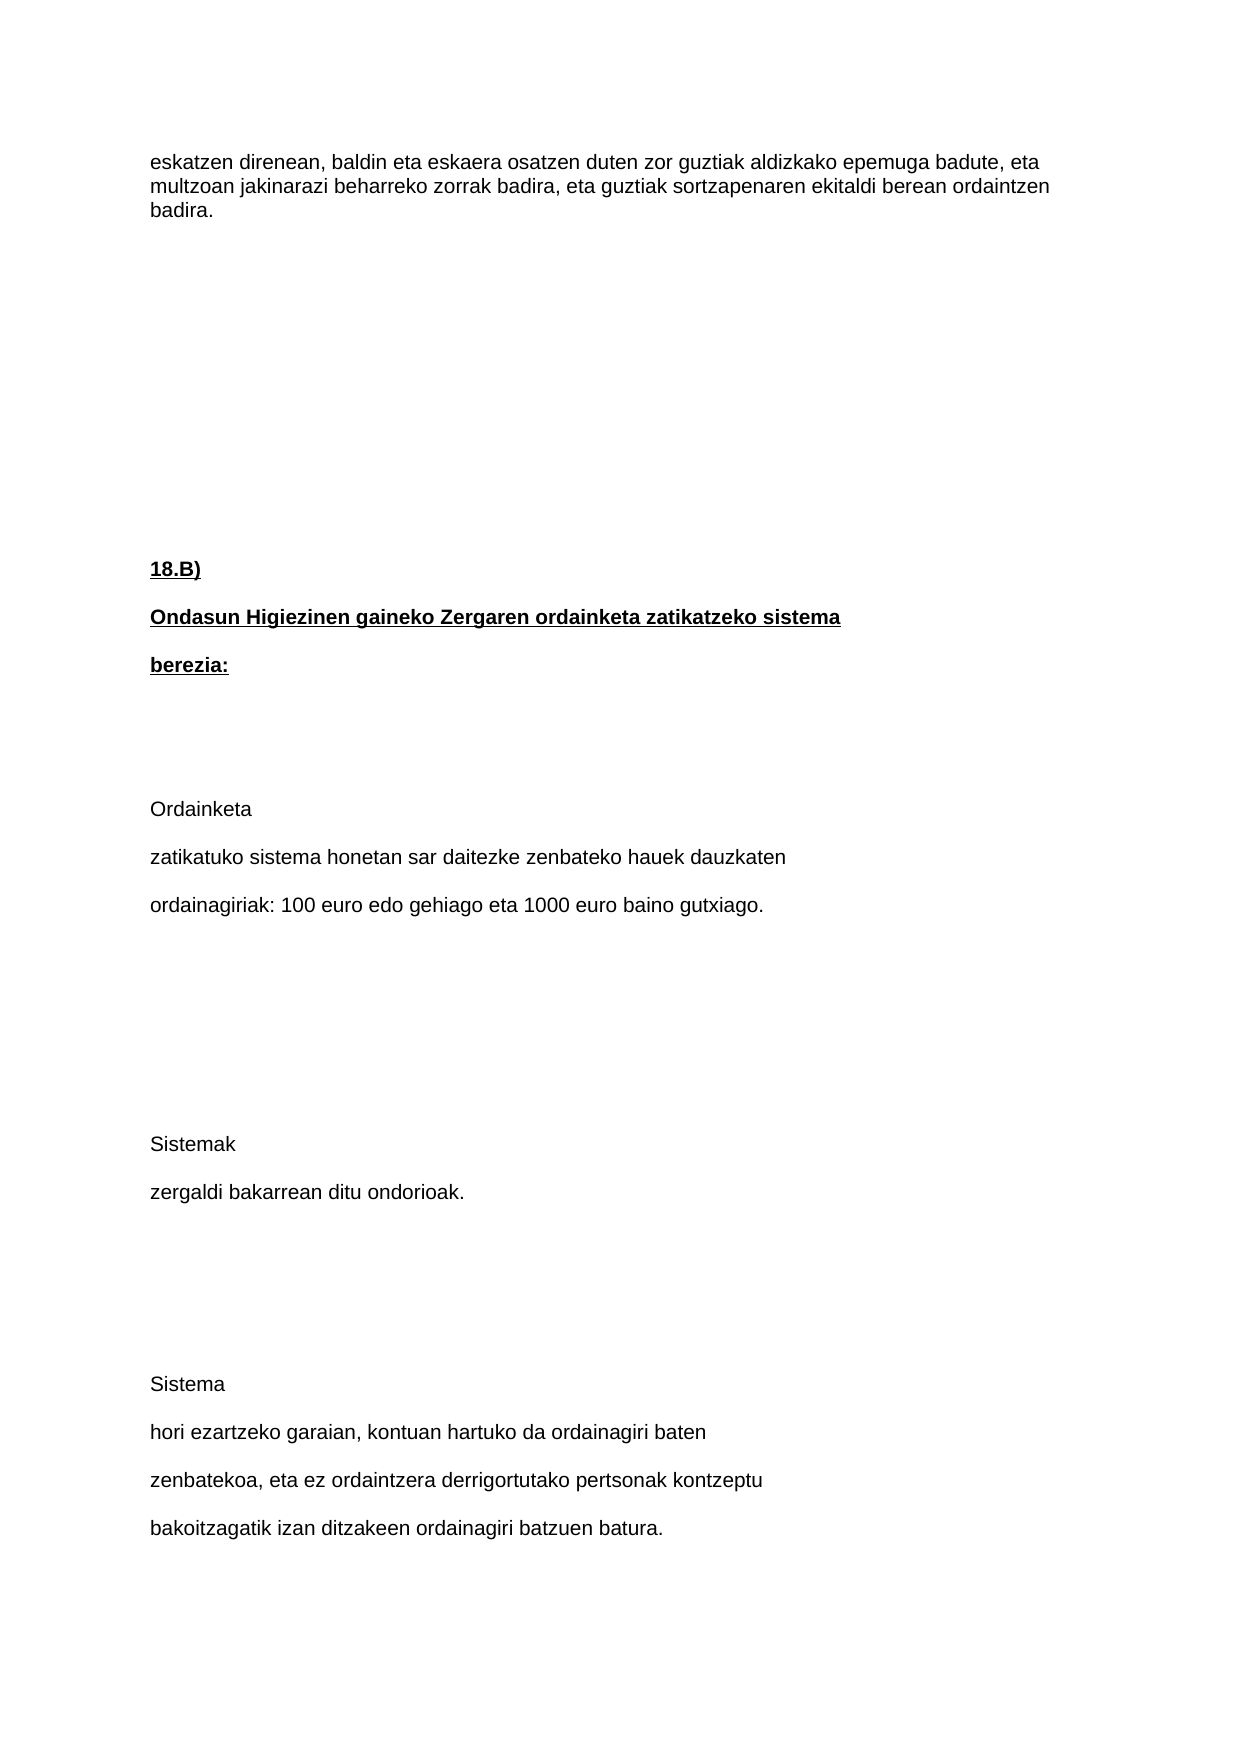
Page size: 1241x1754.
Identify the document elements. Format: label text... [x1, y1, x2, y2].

text 18.B) [150, 557, 1090, 581]
text Sistemak [150, 1132, 1090, 1156]
text eskatzen direnean, baldin eta eskaera osatzen duten zor guztiak aldizkako epemuga badute, eta multzoan jakinarazi beharreko zorrak badira, eta guztiak sortzapenaren ekitaldi berean ordaintzen badira. [150, 150, 1090, 222]
text bakoitzagatik izan ditzakeen ordainagiri batzuen batura. [150, 1516, 1090, 1539]
text Ondasun Higiezinen gaineko Zergaren ordainketa zatikatzeko sistema [150, 605, 1090, 629]
text ordainagiriak: 100 euro edo gehiago eta 1000 euro baino gutxiago. [150, 893, 1090, 917]
text hori ezartzeko garaian, kontuan hartuko da ordainagiri baten [150, 1420, 1090, 1444]
text Ordainketa [150, 797, 1090, 821]
text zatikatuko sistema honetan sar daitezke zenbateko hauek dauzkaten [150, 845, 1090, 869]
text berezia: [150, 653, 1090, 677]
text Sistema [150, 1372, 1090, 1396]
text zenbatekoa, eta ez ordaintzera derrigortutako pertsonak kontzeptu [150, 1468, 1090, 1492]
text zergaldi bakarrean ditu ondorioak. [150, 1180, 1090, 1204]
